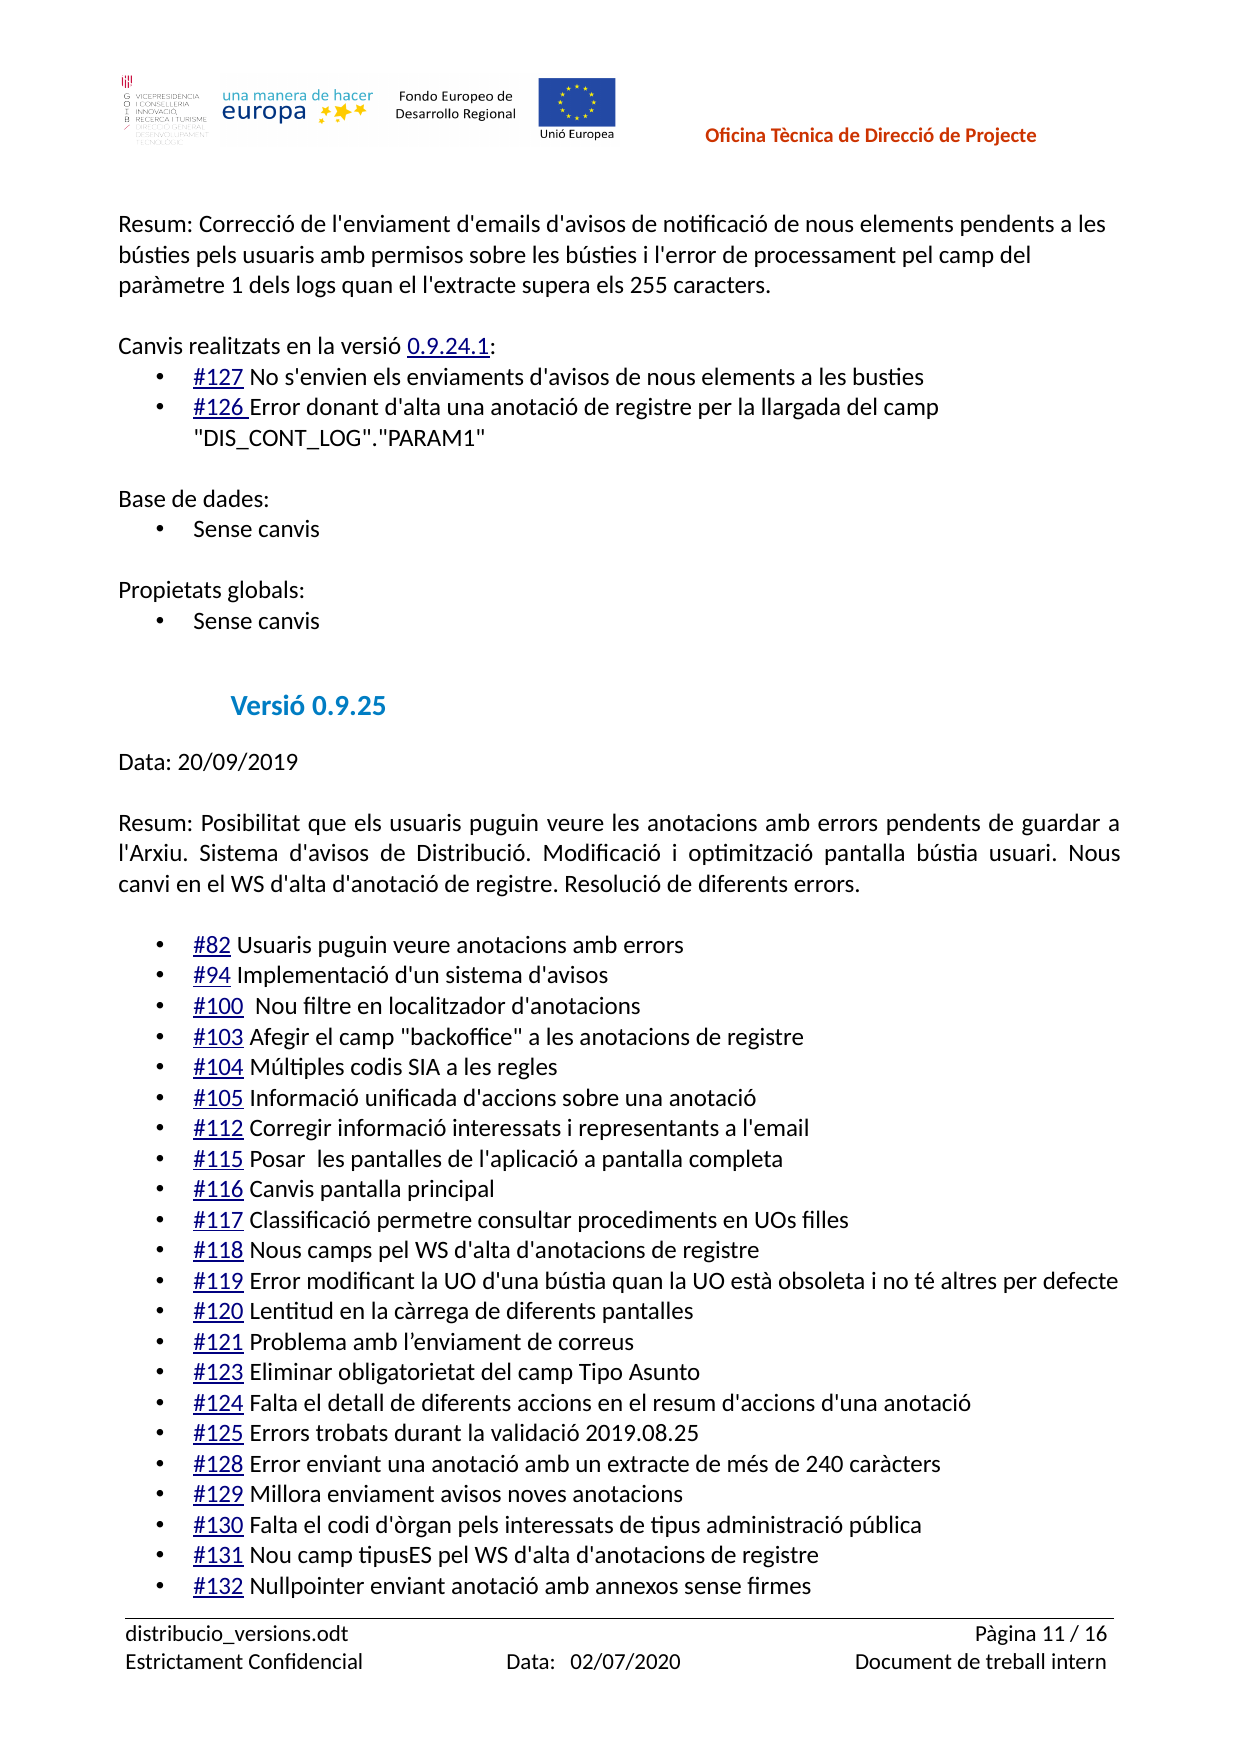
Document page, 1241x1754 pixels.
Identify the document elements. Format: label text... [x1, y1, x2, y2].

list #121 Problema amb l’enviament de correus [156, 1326, 1122, 1356]
list #125 Errors trobats durant la validació 2019.08.25 [156, 1417, 1122, 1448]
list #120 Lentitud en la càrrega de diferents pantalles [156, 1295, 1122, 1326]
list #117 Classificació permetre consultar procediments en UOs filles [156, 1204, 1122, 1234]
list #104 Múltiples codis SIA a les regles [156, 1051, 1122, 1082]
text Resum: Posibilitat que els usuaris puguin veure les anotacions amb errors pendents de guardar a l'Arxiu. Sistema d'avisos de Distribució. Modificació i optimització pantalla bústia usuari. Nous canvi en el WS d'alta d'anotació de registre. Resolució de diferents errors. [118, 807, 1122, 898]
list #123 Eliminar obligatorietat del camp Tipo Asunto [156, 1356, 1122, 1387]
list #115 Posar les pantalles de l'aplicació a pantalla completa [156, 1143, 1122, 1173]
list #131 Nou camp tipusES pel WS d'alta d'anotacions de registre [156, 1539, 1122, 1570]
text Propietats globals: [118, 574, 1122, 605]
list #94 Implementació d'un sistema d'avisos [156, 959, 1122, 990]
text Data: 20/09/2019 [118, 746, 1122, 776]
subtitle Versió 0.9.25 [153, 687, 1122, 722]
list #129 Millora enviament avisos noves anotacions [156, 1478, 1122, 1509]
list #119 Error modificant la UO d'una bústia quan la UO està obsoleta i no té altres per defecte [156, 1265, 1122, 1295]
list #130 Falta el codi d'òrgan pels interessats de tipus administració pública [156, 1509, 1122, 1539]
list #105 Informació unificada d'accions sobre una anotació [156, 1082, 1122, 1112]
list #82 Usuaris puguin veure anotacions amb errors [156, 929, 1122, 959]
text Resum: Correcció de l'enviament d'emails d'avisos de notificació de nous elements pendents a les bústies pels usuaris amb permisos sobre les bústies i l'error de processament pel camp del paràmetre 1 dels logs quan el l'extracte supera els 255 caracters. [118, 208, 1122, 300]
text Canvis realitzats en la versió 0.9.24.1: [118, 330, 1122, 361]
list #132 Nullpointer enviant anotació amb annexos sense firmes [156, 1570, 1122, 1601]
list #100 Nou filtre en localitzador d'anotacions [156, 990, 1122, 1021]
list #118 Nous camps pel WS d'alta d'anotacions de registre [156, 1234, 1122, 1265]
list #112 Corregir informació interessats i representants a l'email [156, 1112, 1122, 1143]
list #128 Error enviant una anotació amb un extracte de més de 240 caràcters [156, 1448, 1122, 1478]
picture [219, 73, 621, 147]
list #126 Error donant d'alta una anotació de registre per la llargada del camp "DIS_CONT_LOG"."PARAM1" [156, 391, 1122, 452]
picture [118, 73, 213, 147]
list #124 Falta el detall de diferents accions en el resum d'accions d'una anotació [156, 1387, 1122, 1417]
list #103 Afegir el camp "backoffice" a les anotacions de registre [156, 1021, 1122, 1051]
list #116 Canvis pantalla principal [156, 1173, 1122, 1204]
list Sense canvis [156, 605, 1122, 636]
list #127 No s'envien els enviaments d'avisos de nous elements a les busties [156, 361, 1122, 391]
list Sense canvis [156, 513, 1122, 544]
text Base de dades: [118, 483, 1122, 513]
